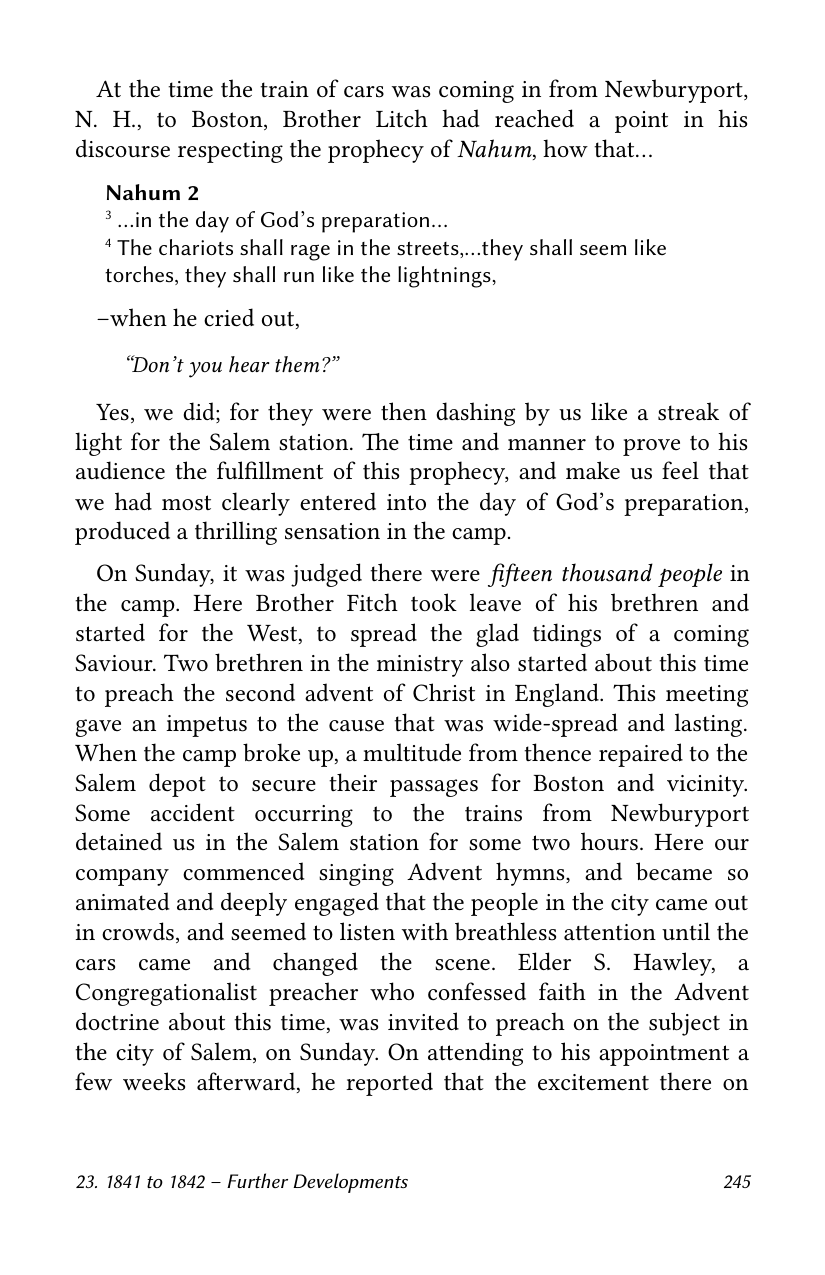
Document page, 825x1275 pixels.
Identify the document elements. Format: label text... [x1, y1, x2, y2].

text “Don’t you hear them?” [105, 352, 720, 378]
text 3 ...in the day of God’s preparation… [105, 207, 720, 233]
text Yes, we did; for they were then dashing by us like a streak of light for the Salem station. The time and manner to prove to his audience the fulfillment of this prophecy, and make us feel that we had most clearly entered into the day of God’s preparation, produced a thrilling sensation in the camp. [75, 398, 750, 546]
text On Sunday, it was judged there were fifteen thousand people in the camp. Here Brother Fitch took leave of his brethren and started for the West, to spread the glad tidings of a coming Saviour. Two brethren in the ministry also started about this time to preach the second advent of Christ in England. This meeting gave an impetus to the cause that was wide-spread and lasting. When the camp broke up, a multitude from thence repaired to the Salem depot to secure their passages for Boston and vicinity. Some accident occurring to the trains from Newburyport detained us in the Salem station for some two hours. Here our company commenced singing Advent hymns, and became so animated and deeply engaged that the people in the city came out in crowds, and seemed to listen with breathless attention until the cars came and changed the scene. Elder S. Hawley, a Congregationalist preacher who confessed faith in the Advent doctrine about this time, was invited to preach on the subject in the city of Salem, on Sunday. On attending to his appointment a few weeks afterward, he reported that the excitement there on [75, 559, 750, 1096]
text –when he cried out, [75, 304, 750, 333]
text 4 The chariots shall rage in the streets,...they shall seem like torches, they shall run like the lightnings, [105, 235, 720, 288]
text Nahum 2 [105, 180, 750, 206]
text At the time the train of cars was coming in from Newburyport, N. H., to Boston, Brother Litch had reached a point in his discourse respecting the prophecy of Nahum, how that… [75, 75, 750, 163]
